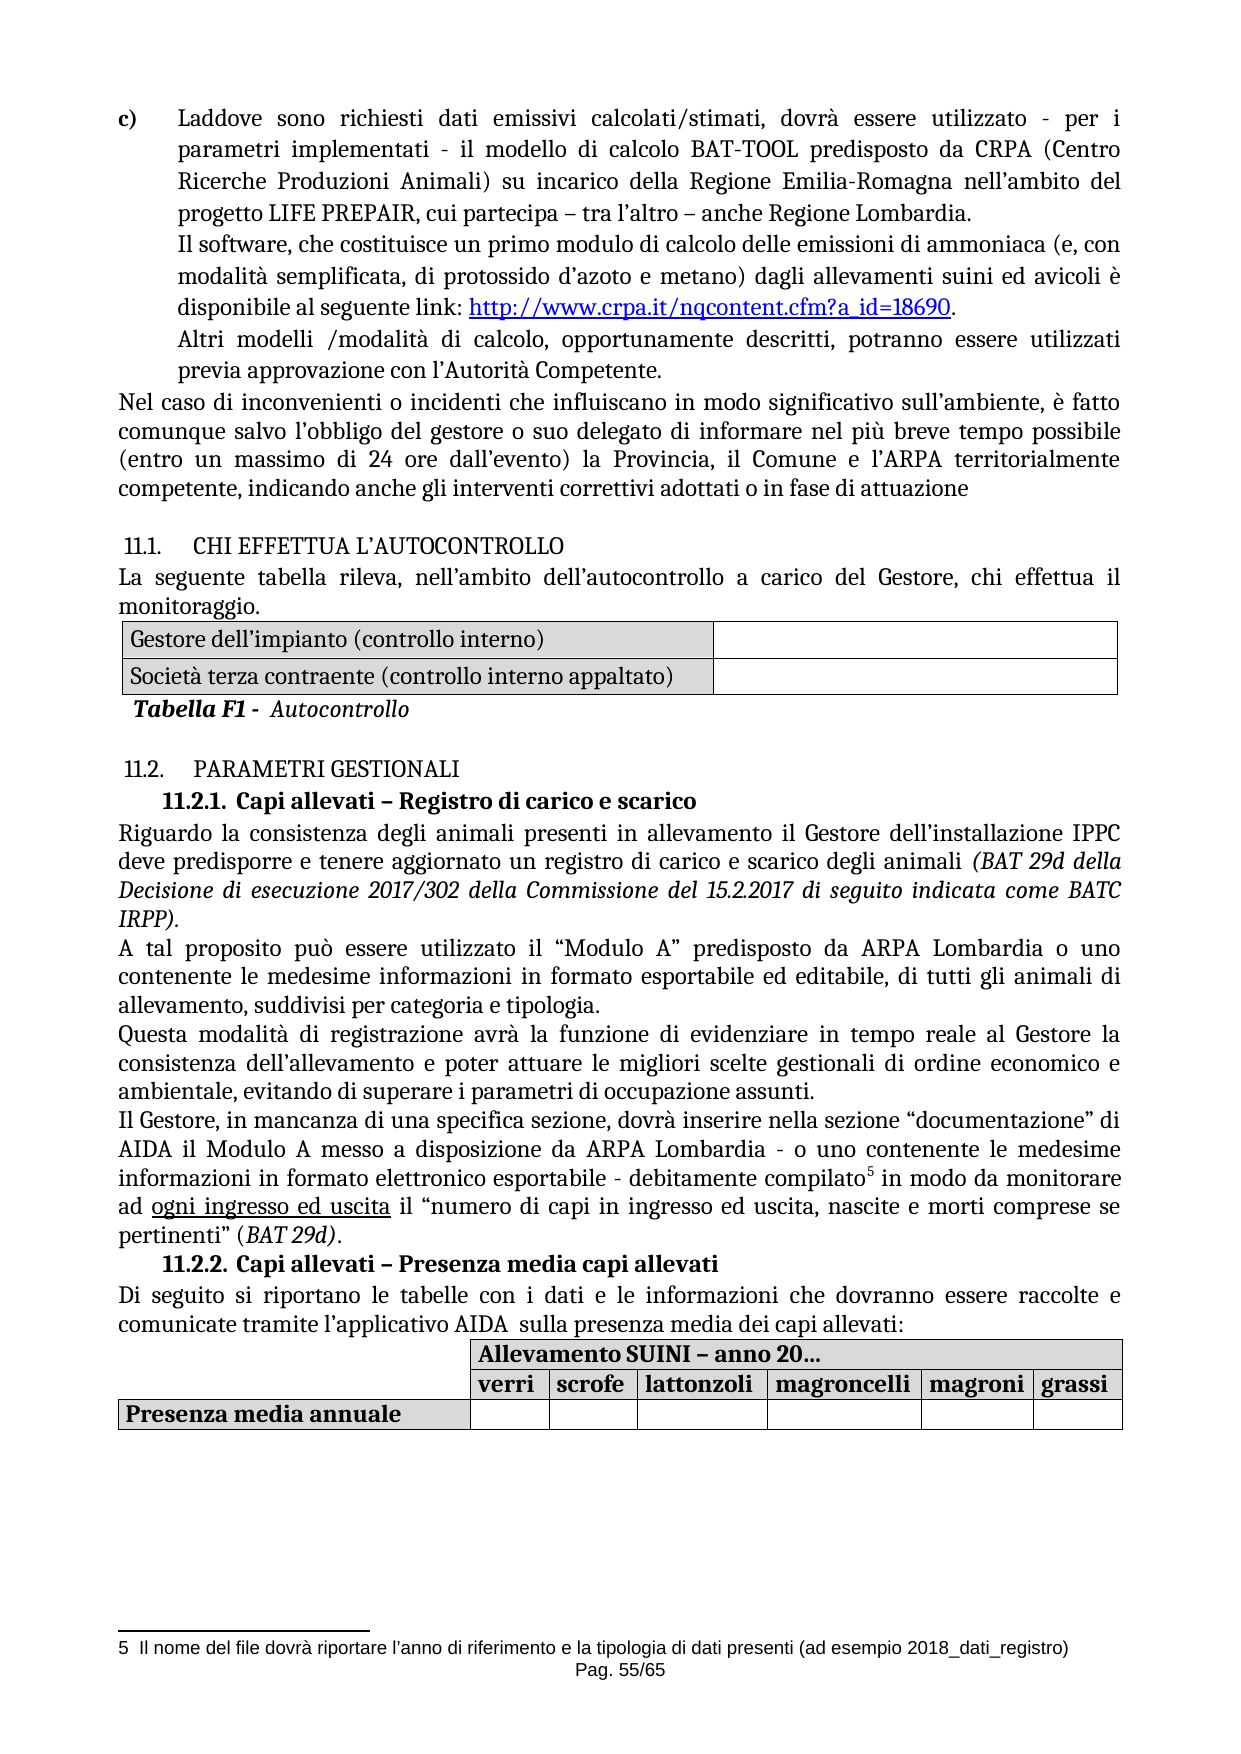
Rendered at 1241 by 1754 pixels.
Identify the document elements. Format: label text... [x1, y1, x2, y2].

subtitle Capi allevati – Registro di carico e scarico [162, 787, 1122, 816]
table_cell magroncelli [768, 1370, 921, 1399]
list Autocontrollo [133, 695, 1122, 724]
table_cell scrofe [550, 1370, 637, 1399]
title Altri modelli /modalità di calcolo, opportunamente descritti, potranno essere utilizzati previa approvazione con l’Autorità Competente. [177, 325, 1122, 385]
title Laddove sono richiesti dati emissivi calcolati/stimati, dovrà essere utilizzato - per i parametri implementati - il modello di calcolo BAT-TOOL predisposto da CRPA (Centro Ricerche Produzioni Animali) su incarico della Regione Emilia-Romagna nell’ambito del progetto LIFE PREPAIR, cui partecipa – tra l’altro – anche Regione Lombardia. [118, 104, 1122, 227]
text Il nome del file dovrà riportare l’anno di riferimento e la tipologia di dati presenti (ad esempio 2018_dati_registro) [118, 1637, 1122, 1658]
table_cell [118, 1369, 422, 1399]
text La seguente tabella rileva, nell’ambito dell’autocontrollo a carico del Gestore, chi effettua il monitoraggio. [118, 563, 1122, 621]
subtitle CHI EFFETTUA L’AUTOCONTROLLO [124, 532, 1122, 560]
table_cell [714, 659, 1117, 694]
table_header [118, 1339, 422, 1369]
table_header [714, 622, 1117, 657]
text Questa modalità di registrazione avrà la funzione di evidenziare in tempo reale al Gestore la consistenza dell’allevamento e poter attuare le migliori scelte gestionali di ordine economico e ambientale, evitando di superare i parametri di occupazione assunti. [118, 1020, 1122, 1106]
table_header Allevamento SUINI – anno 20… [471, 1340, 1122, 1369]
text Di seguito si riportano le tabelle con i dati e le informazioni che dovranno essere raccolte e comunicate tramite l’applicativo AIDA sulla presenza media dei capi allevati: [118, 1281, 1122, 1339]
text Riguardo la consistenza degli animali presenti in allevamento il Gestore dell’installazione IPPC deve predisporre e tenere aggiornato un registro di carico e scarico degli animali (BAT 29d della Decisione di esecuzione 2017/302 della Commissione del 15.2.2017 di seguito indicata come BATC IRPP). [118, 818, 1122, 933]
subtitle Capi allevati – Presenza media capi allevati [162, 1250, 1122, 1278]
table_cell Presenza media annuale [119, 1400, 470, 1429]
table_cell [768, 1400, 921, 1429]
text A tal proposito può essere utilizzato il “Modulo A” predisposto da ARPA Lombardia o uno contenente le medesime informazioni in formato esportabile ed editabile, di tutti gli animali di allevamento, suddivisi per categoria e tipologia. [118, 933, 1122, 1020]
table_cell [550, 1400, 637, 1429]
table_cell [471, 1400, 549, 1429]
table_cell lattonzoli [638, 1370, 767, 1399]
table_cell [423, 1369, 470, 1399]
table_cell verri [471, 1370, 549, 1399]
subtitle PARAMETRI GESTIONALI [124, 755, 1122, 784]
table_header [423, 1339, 470, 1369]
text Nel caso di inconvenienti o incidenti che influiscano in modo significativo sull’ambiente, è fatto comunque salvo l’obbligo del gestore o suo delegato di informare nel più breve tempo possibile (entro un massimo di 24 ore dall’evento) la Provincia, il Comune e l’ARPA territorialmente competente, indicando anche gli interventi correttivi adottati o in fase di attuazione [118, 388, 1122, 503]
title Il software, che costituisce un primo modulo di calcolo delle emissioni di ammoniaca (e, con modalità semplificata, di protossido d’azoto e metano) dagli allevamenti suini ed avicoli è disponibile al seguente link: http://www.crpa.it/nqcontent.cfm?a_id=18690. [177, 230, 1122, 322]
table_cell Società terza contraente (controllo interno appaltato) [123, 659, 713, 694]
table_cell [638, 1400, 767, 1429]
table_cell [922, 1400, 1033, 1429]
table_cell magroni [922, 1370, 1033, 1399]
text Il Gestore, in mancanza di una specifica sezione, dovrà inserire nella sezione “documentazione” di AIDA il Modulo A messo a disposizione da ARPA Lombardia - o uno contenente le medesime informazioni in formato elettronico esportabile - debitamente compilato in modo da monitorare ad ogni ingresso ed uscita il “numero di capi in ingresso ed uscita, nascite e morti comprese se pertinenti” (BAT 29d). [118, 1106, 1122, 1250]
table_cell [1034, 1400, 1122, 1429]
table_cell grassi [1034, 1370, 1122, 1399]
table_header Gestore dell’impianto (controllo interno) [123, 622, 713, 657]
